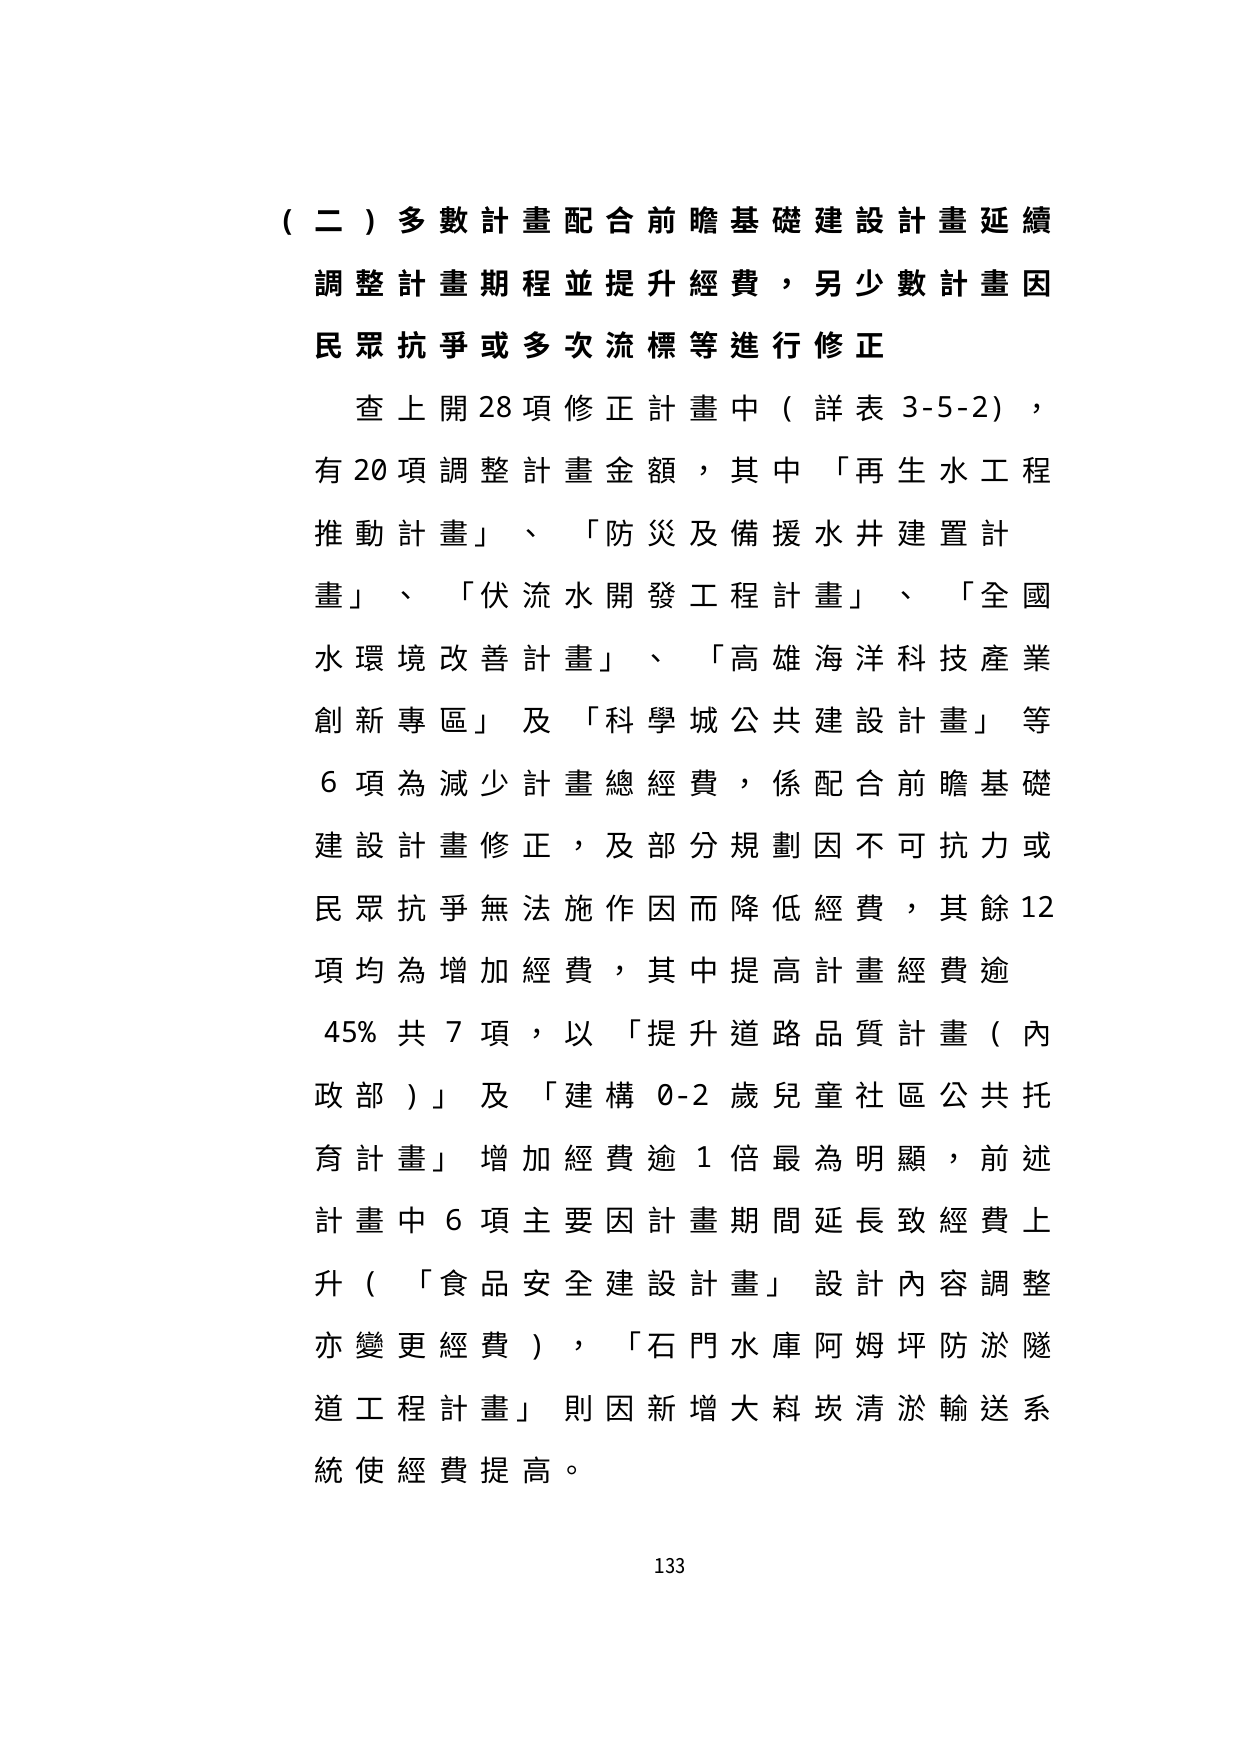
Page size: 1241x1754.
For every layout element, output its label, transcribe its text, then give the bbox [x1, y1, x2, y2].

text (二)多數計畫配合前瞻基礎建設計畫延續調整計畫期程並提升經費，另少數計畫因民眾抗爭或多次流標等進行修正 [241, 177, 1058, 365]
text 查上開28項修正計畫中(詳表3-5-2)，有20項調整計畫金額，其中「再生水工程推動計畫」、「防災及備援水井建置計畫」、「伏流水開發工程計畫」、「全國水環境改善計畫」、「高雄海洋科技產業創新專區」及「科學城公共建設計畫」等6項為減少計畫總經費，係配合前瞻基礎建設計畫修正，及部分規劃因不可抗力或民眾抗爭無法施作因而降低經費，其餘12項均為增加經費，其中提高計畫經費逾45%共7項，以「提升道路品質計畫(內政部)」及「建構0-2歲兒童社區公共托育計畫」增加經費逾1倍最為明顯，前述計畫中6項主要因計畫期間延長致經費上升(「食品安全建設計畫」設計內容調整亦變更經費)，「石門水庫阿姆坪防淤隧道工程計畫」則因新增大嵙崁清淤輸送系統使經費提高。 [271, 365, 1058, 1490]
